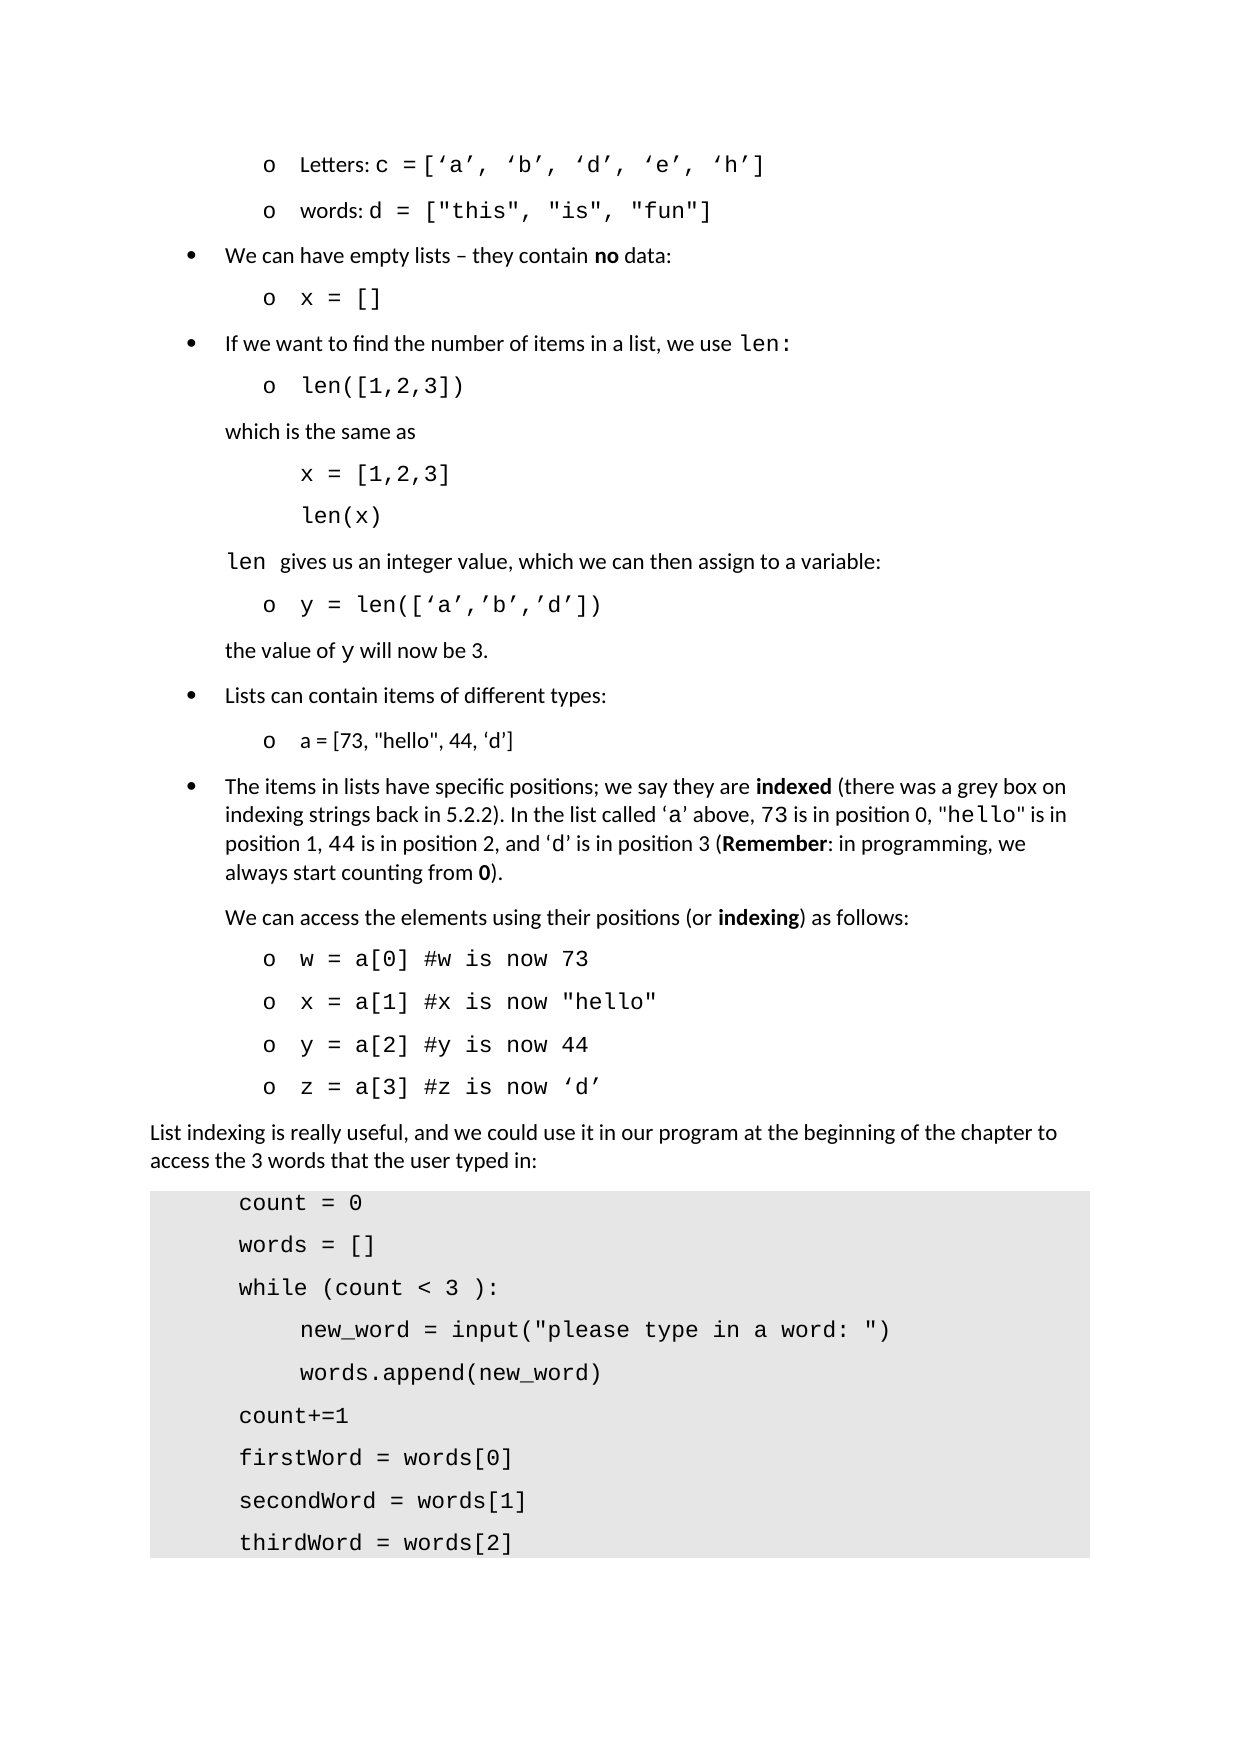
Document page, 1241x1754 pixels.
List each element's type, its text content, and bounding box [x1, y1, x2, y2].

list z = a[3] #z is now ‘d’ [262, 1076, 1090, 1102]
text words = [] [150, 1233, 1090, 1259]
list We can have empty lists – they contain no data: [187, 242, 1090, 270]
list We can access the elements using their positions (or indexing) as follows: [225, 903, 1090, 931]
list w = a[0] #w is now 73 [262, 948, 1090, 974]
list Letters: c = [‘a’, ‘b’, ‘d’, ‘e’, ‘h’] [262, 150, 1090, 179]
list a = [73, "hello", 44, ‘d’] [262, 726, 1090, 755]
text len(x) [225, 505, 1090, 531]
text new_word = input("please type in a word: ") [150, 1319, 1090, 1345]
text secondWord = words[1] [150, 1489, 1090, 1515]
list len([1,2,3]) [262, 375, 1090, 401]
text List indexing is really useful, and we could use it in our program at the beginning of the chapter to access the 3 words that the user typed in: [150, 1118, 1090, 1174]
text x = [1,2,3] [225, 462, 1090, 488]
text len gives us an integer value, which we can then assign to a variable: [150, 547, 1090, 576]
text the value of y will now be 3. [225, 636, 1090, 665]
list y = a[2] #y is now 44 [262, 1033, 1090, 1059]
text thirdWord = words[2] [150, 1532, 1090, 1558]
list x = [] [262, 286, 1090, 312]
text while (count < 3 ): [150, 1276, 1090, 1302]
list If we want to find the number of items in a list, we use len: [187, 329, 1090, 358]
list The items in lists have specific positions; we say they are indexed (there was a grey box on indexing strings back in 5.2.2). In the list called ‘a’ above, 73 is in position 0, "hello" is in position 1, 44 is in position 2, and ‘d’ is in position 3 (Remember: in programming, we always start counting from 0). [187, 772, 1090, 886]
list Lists can contain items of different types: [187, 682, 1090, 709]
list words: d = ["this", "is", "fun"] [262, 196, 1090, 225]
text count = 0 [150, 1191, 1090, 1217]
text words.append(new_word) [150, 1361, 1090, 1387]
text count+=1 [150, 1404, 1090, 1430]
list x = a[1] #x is now "hello" [262, 990, 1090, 1016]
list y = len([‘a’,’b’,’d’]) [262, 593, 1090, 619]
text firstWord = words[0] [150, 1447, 1090, 1472]
text which is the same as [150, 417, 1090, 445]
